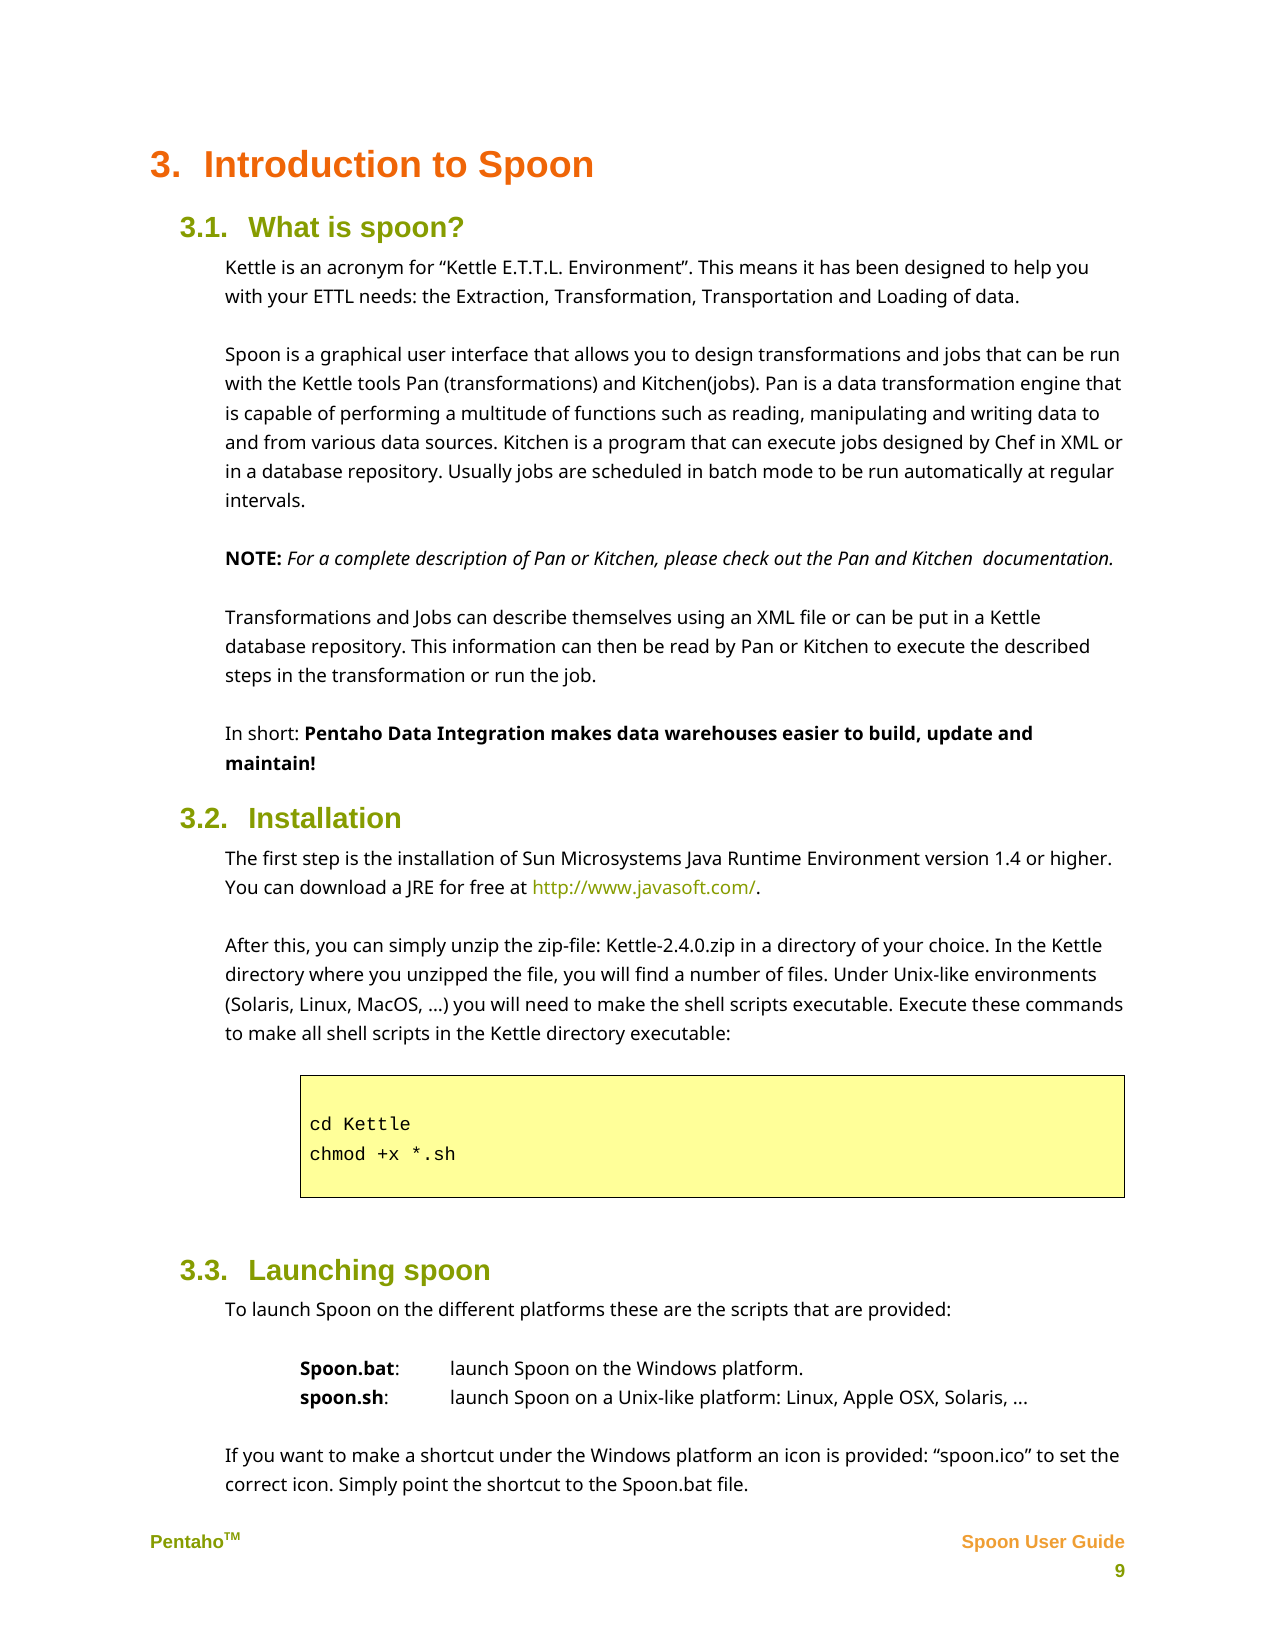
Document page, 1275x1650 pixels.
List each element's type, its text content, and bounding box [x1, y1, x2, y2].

subtitle Installation [179, 801, 1125, 836]
text After this, you can simply unzip the zip-file: Kettle-2.4.0.zip in a directory of your choice. In the Kettle directory where you unzipped the file, you will find a number of files. Under Unix-like environments (Solaris, Linux, MacOS, …) you will need to make the shell scripts executable. Execute these commands to make all shell scripts in the Kettle directory executable: [225, 929, 1125, 1046]
text cd Kettle [301, 1104, 1124, 1133]
text The first step is the installation of Sun Microsystems Java Runtime Environment version 1.4 or higher. You can download a JRE for free at http://www.javasoft.com/. [225, 842, 1125, 900]
text Spoon is a graphical user interface that allows you to design transformations and jobs that can be run with the Kettle tools Pan (transformations) and Kitchen(jobs). Pan is a data transformation engine that is capable of performing a multitude of functions such as reading, manipulating and writing data to and from various data sources. Kitchen is a program that can execute jobs designed by Chef in XML or in a database repository. Usually jobs are scheduled in batch mode to be run automatically at regular intervals. [225, 338, 1125, 513]
text Spoon.bat: launch Spoon on the Windows platform. [300, 1352, 1125, 1381]
text In short: Pentaho Data Integration makes data warehouses easier to build, update and maintain! [225, 717, 1125, 776]
text NOTE: For a complete description of Pan or Kitchen, please check out the Pan and Kitchen documentation. [225, 542, 1125, 572]
text To launch Spoon on the different platforms these are the scripts that are provided: [225, 1293, 1125, 1322]
text chmod +x *.sh [301, 1133, 1124, 1163]
text spoon.sh: launch Spoon on a Unix-like platform: Linux, Apple OSX, Solaris, ... [300, 1381, 1125, 1410]
subtitle Launching spoon [179, 1252, 1125, 1287]
text If you want to make a shortcut under the Windows platform an icon is provided: “spoon.ico” to set the correct icon. Simply point the shortcut to the Spoon.bat file. [225, 1439, 1125, 1497]
subtitle Introduction to Spoon [150, 150, 1125, 185]
subtitle What is spoon? [179, 210, 1125, 244]
text Transformations and Jobs can describe themselves using an XML file or can be put in a Kettle database repository. This information can then be read by Pan or Kitchen to execute the described steps in the transformation or run the job. [225, 601, 1125, 688]
text Kettle is an acronym for “Kettle E.T.T.L. Environment”. This means it has been designed to help you with your ETTL needs: the Extraction, Transformation, Transportation and Loading of data. [225, 251, 1125, 309]
